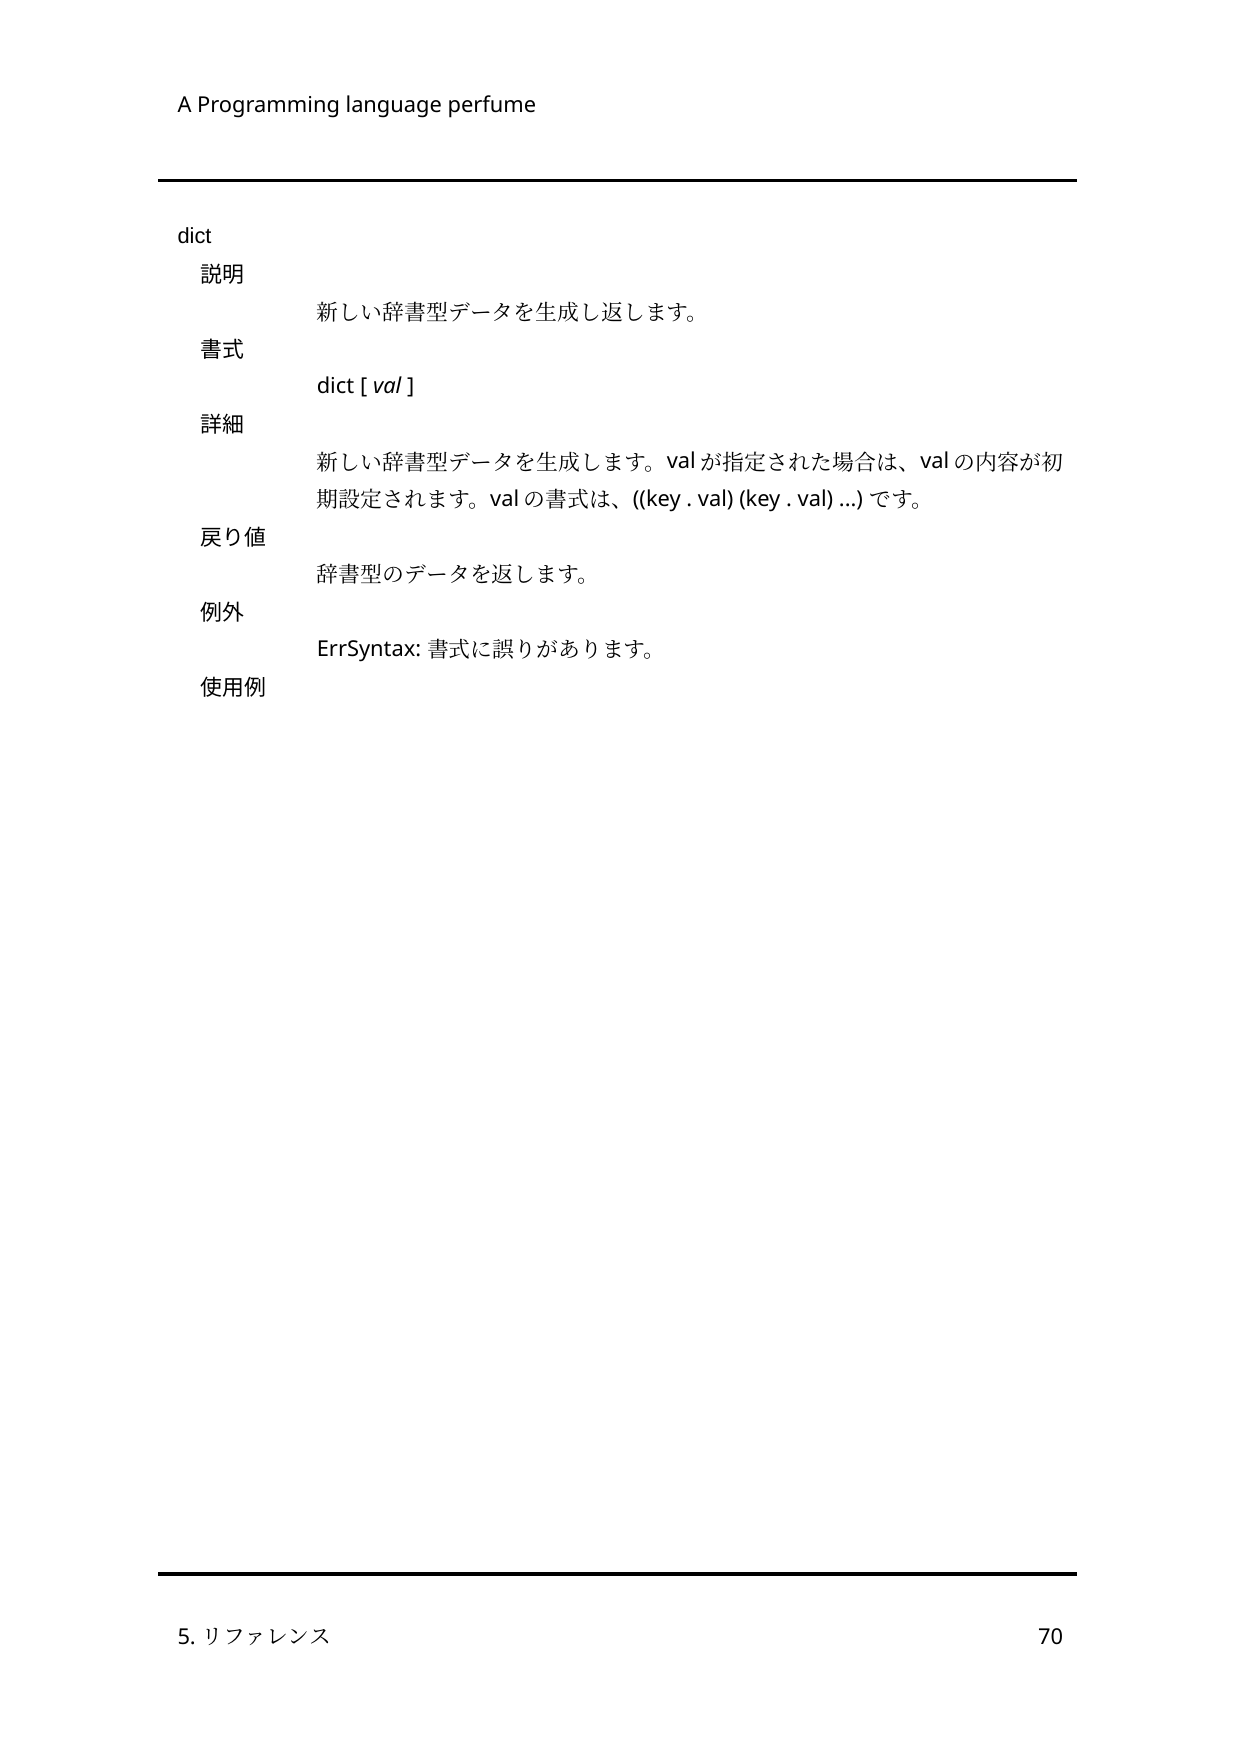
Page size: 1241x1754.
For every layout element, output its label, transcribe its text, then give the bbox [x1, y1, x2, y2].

table_cell ErrSyntax: 書式に誤りがあります。 [317, 592, 1063, 667]
table_cell 戻り値 [200, 517, 317, 592]
table_cell 辞書型のデータを返します。 [317, 517, 1063, 592]
subtitle dict [177, 217, 1063, 254]
table_cell 詳細 [200, 404, 317, 517]
table_header 説明 [200, 254, 317, 329]
table_cell 例外 [200, 592, 317, 667]
table_cell 新しい辞書型データを生成します。valが指定された場合は、valの内容が初期設定されます。valの書式は、((key . val) (key . val) ...) です。 [317, 404, 1063, 517]
table_cell 使用例 [200, 667, 317, 742]
table_cell 書式 [200, 329, 317, 404]
table_header 新しい辞書型データを生成し返します。 [317, 254, 1063, 329]
table_cell [317, 667, 1063, 742]
table_cell dict [ val ] [317, 329, 1063, 404]
